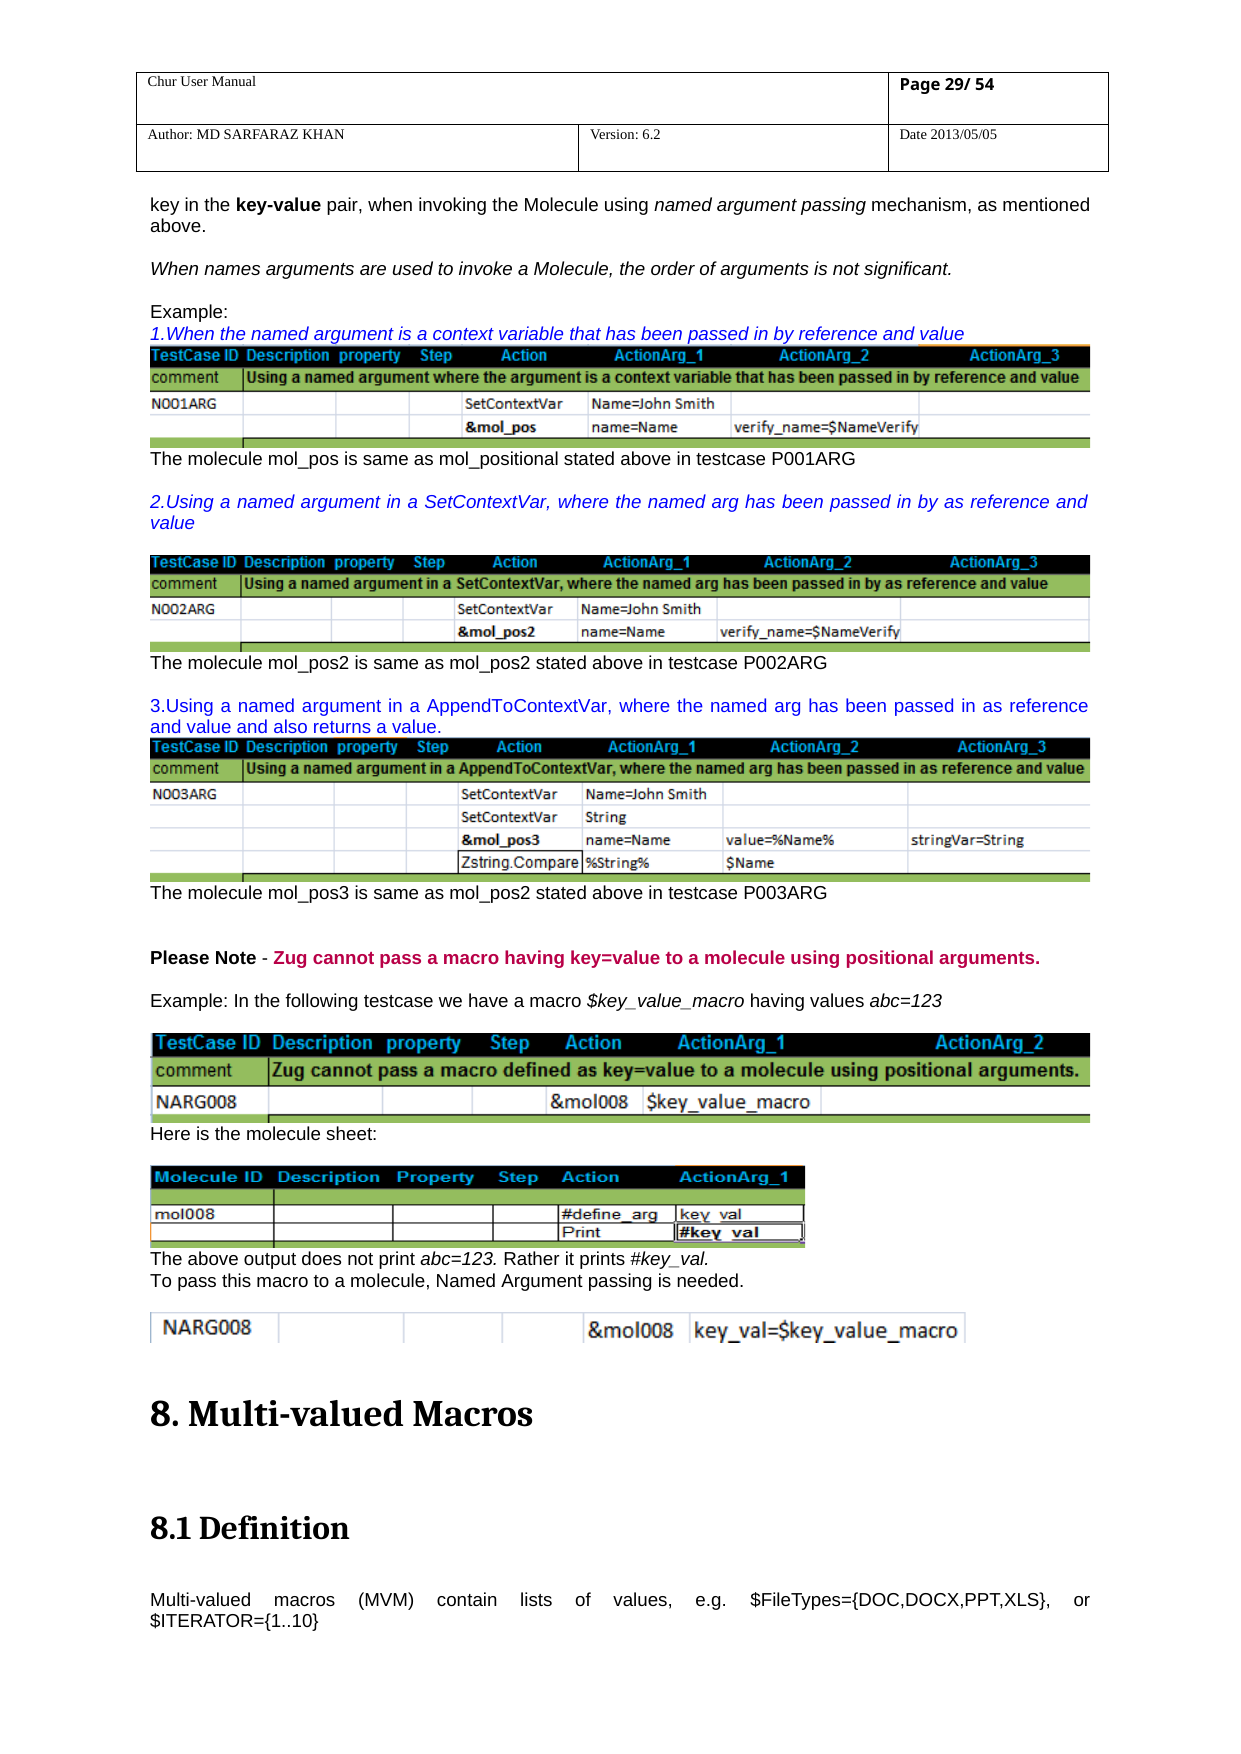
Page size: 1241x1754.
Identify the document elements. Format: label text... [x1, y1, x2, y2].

picture [150, 737, 1091, 882]
text 3.Using a named argument in a AppendToContextVar, where the named arg has been passed in as reference and value and also returns a value. [150, 695, 1090, 737]
picture [150, 1165, 805, 1248]
text Please Note - Zug cannot pass a macro having key=value to a molecule using positional arguments. [150, 947, 1090, 968]
text Example: [150, 301, 1090, 323]
subtitle 8.1 Definition [150, 1510, 1090, 1548]
picture [150, 1312, 966, 1343]
text Multi-valued macros (MVM) contain lists of values, e.g. $FileTypes={DOC,DOCX,PPT,XLS}, or $ITERATOR={1..10} [150, 1588, 1090, 1632]
text The above output does not print abc=123. Rather it prints #key_val. [150, 1248, 1090, 1269]
picture [252, 1038, 257, 1046]
subtitle 8. Multi-valued Macros [150, 1392, 1090, 1435]
text The molecule mol_pos is same as mol_positional stated above in testcase P001ARG [150, 448, 1090, 469]
text 2.Using a named argument in a SetContextVar, where the named arg has been passed in by as reference and value [150, 490, 1090, 533]
text key in the key-value pair, when invoking the Molecule using named argument passing mechanism, as mentioned above. [150, 193, 1090, 237]
text Example: In the following testcase we have a macro $key_value_macro having values abc=123 [150, 990, 1090, 1011]
text The molecule mol_pos2 is same as mol_pos2 stated above in testcase P002ARG [150, 652, 1090, 673]
text Here is the molecule sheet: [150, 1123, 1090, 1144]
picture [150, 1033, 1091, 1123]
text To pass this macro to a molecule, Named Argument passing is needed. [150, 1269, 1090, 1291]
picture [150, 344, 1091, 448]
text When names arguments are used to invoke a Molecule, the order of arguments is not significant. [150, 258, 1090, 280]
text The molecule mol_pos3 is same as mol_pos2 stated above in testcase P003ARG [150, 882, 1090, 904]
text 1.When the named argument is a context variable that has been passed in by reference and value [150, 323, 1090, 344]
picture [150, 555, 1091, 652]
